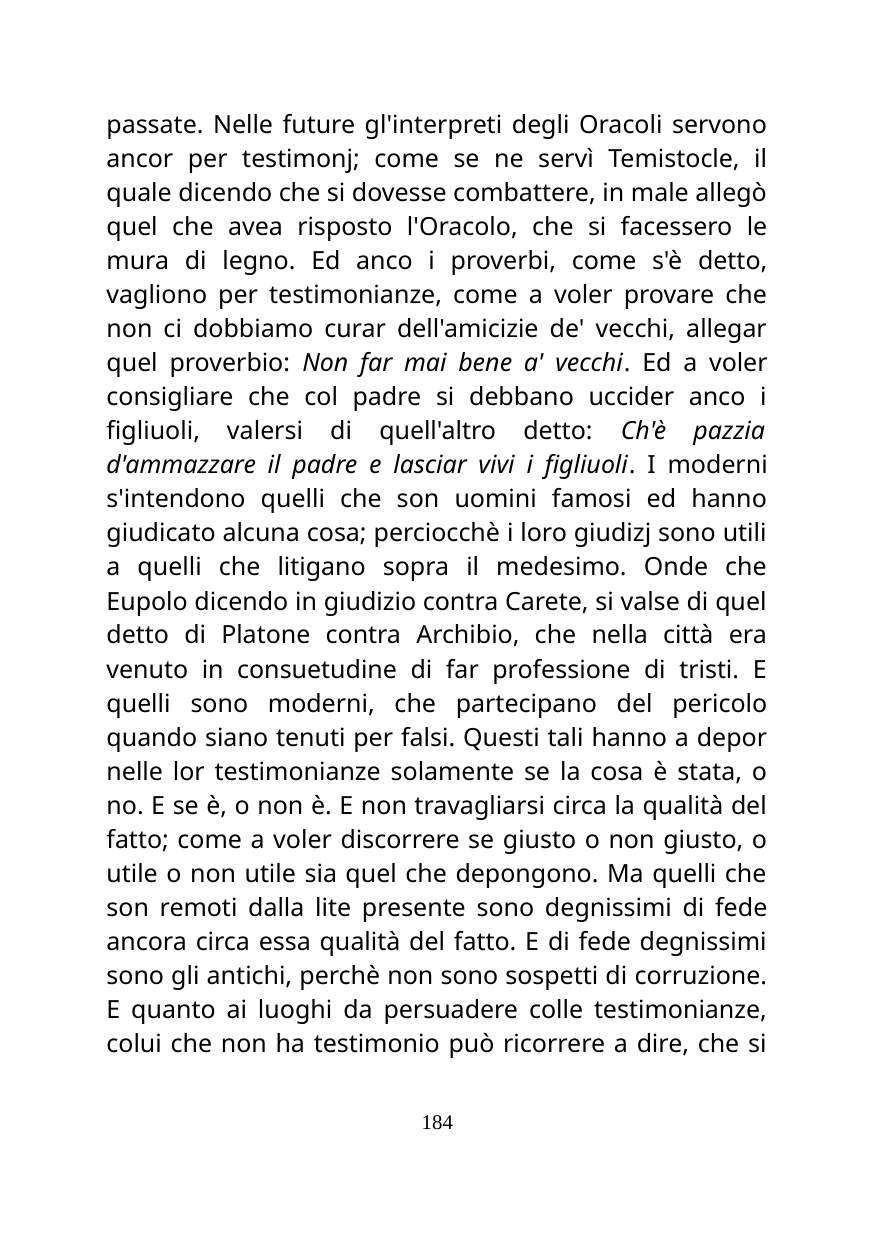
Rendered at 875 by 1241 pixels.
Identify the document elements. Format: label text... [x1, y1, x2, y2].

text passate. Nelle future gl'interpreti degli Oracoli servono ancor per testimonj; come se ne servì Temistocle, il quale dicendo che si dovesse combattere, in male allegò quel che avea risposto l'Oracolo, che si facessero le mura di legno. Ed anco i proverbi, come s'è detto, vagliono per testimonianze, come a voler provare che non ci dobbiamo curar dell'amicizie de' vecchi, allegar quel proverbio: Non far mai bene a' vecchi. Ed a voler consigliare che col padre si debbano uccider anco i figliuoli, valersi di quell'altro detto: Ch'è pazzia d'ammazzare il padre e lasciar vivi i figliuoli. I moderni s'intendono quelli che son uomini famosi ed hanno giudicato alcuna cosa; perciocchè i loro giudizj sono utili a quelli che litigano sopra il medesimo. Onde che Eupolo dicendo in giudizio contra Carete, si valse di quel detto di Platone contra Archibio, che nella città era venuto in consuetudine di far professione di tristi. E quelli sono moderni, che partecipano del pericolo quando siano tenuti per falsi. Questi tali hanno a depor nelle lor testimonianze solamente se la cosa è stata, o no. E se è, o non è. E non travagliarsi circa la qualità del fatto; come a voler discorrere se giusto o non giusto, o utile o non utile sia quel che depongono. Ma quelli che son remoti dalla lite presente sono degnissimi di fede ancora circa essa qualità del fatto. E di fede degnissimi sono gli antichi, perchè non sono sospetti di corruzione. E quanto ai luoghi da persuadere colle testimonianze, colui che non ha testimonio può ricorrere a dire, che si [106, 106, 768, 1060]
